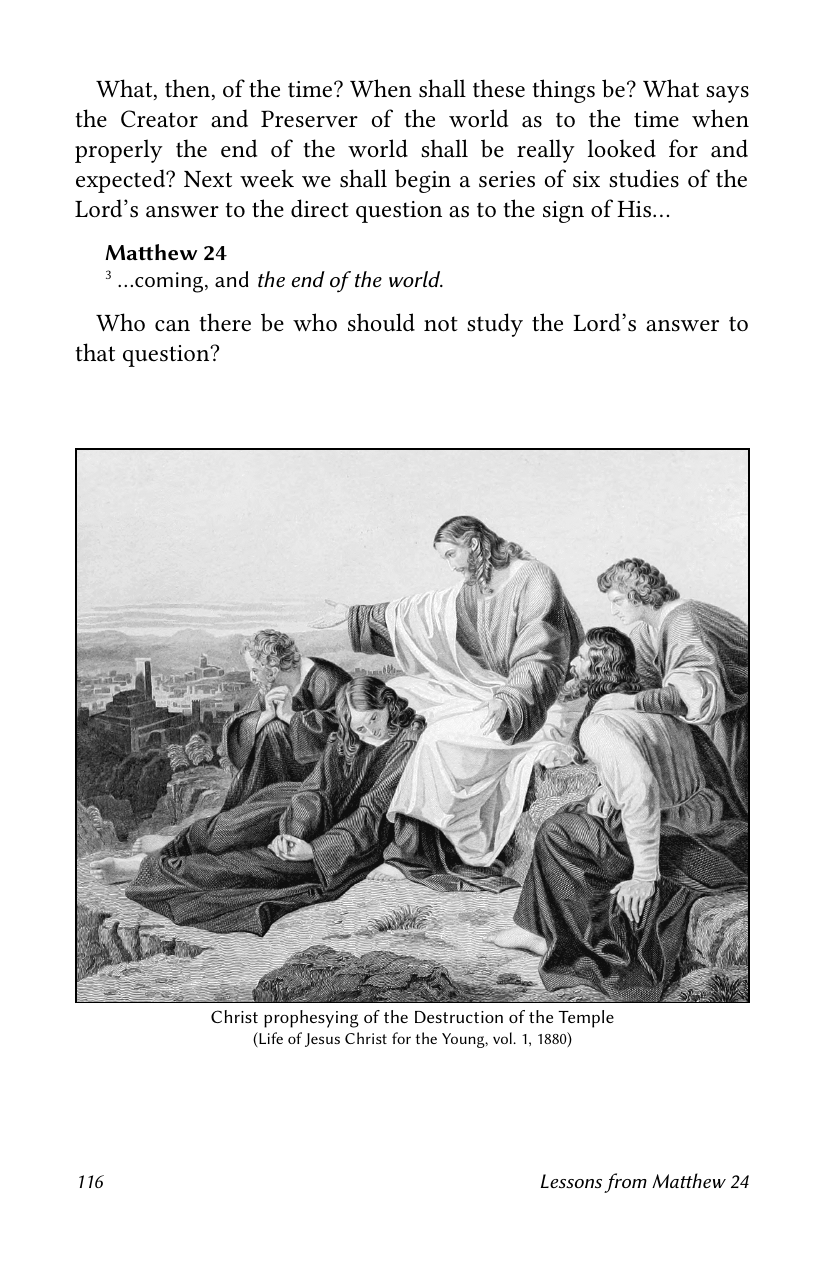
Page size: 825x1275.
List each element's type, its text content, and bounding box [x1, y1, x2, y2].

text Matthew 24 [105, 239, 750, 266]
text 3 ...coming, and the end of the world. [105, 267, 720, 293]
picture [77, 450, 748, 1002]
text Christ prophesying of the Destruction of the Temple [75, 1003, 750, 1027]
text Who can there be who should not study the Lord’s answer to that question? [75, 309, 750, 367]
text (Life of Jesus Christ for the Young, vol. 1, 1880) [75, 1027, 750, 1048]
text What, then, of the time? When shall these things be? What says the Creator and Preserver of the world as to the time when properly the end of the world shall be really looked for and expected? Next week we shall begin a series of six studies of the Lord’s answer to the direct question as to the sign of His… [75, 75, 750, 223]
